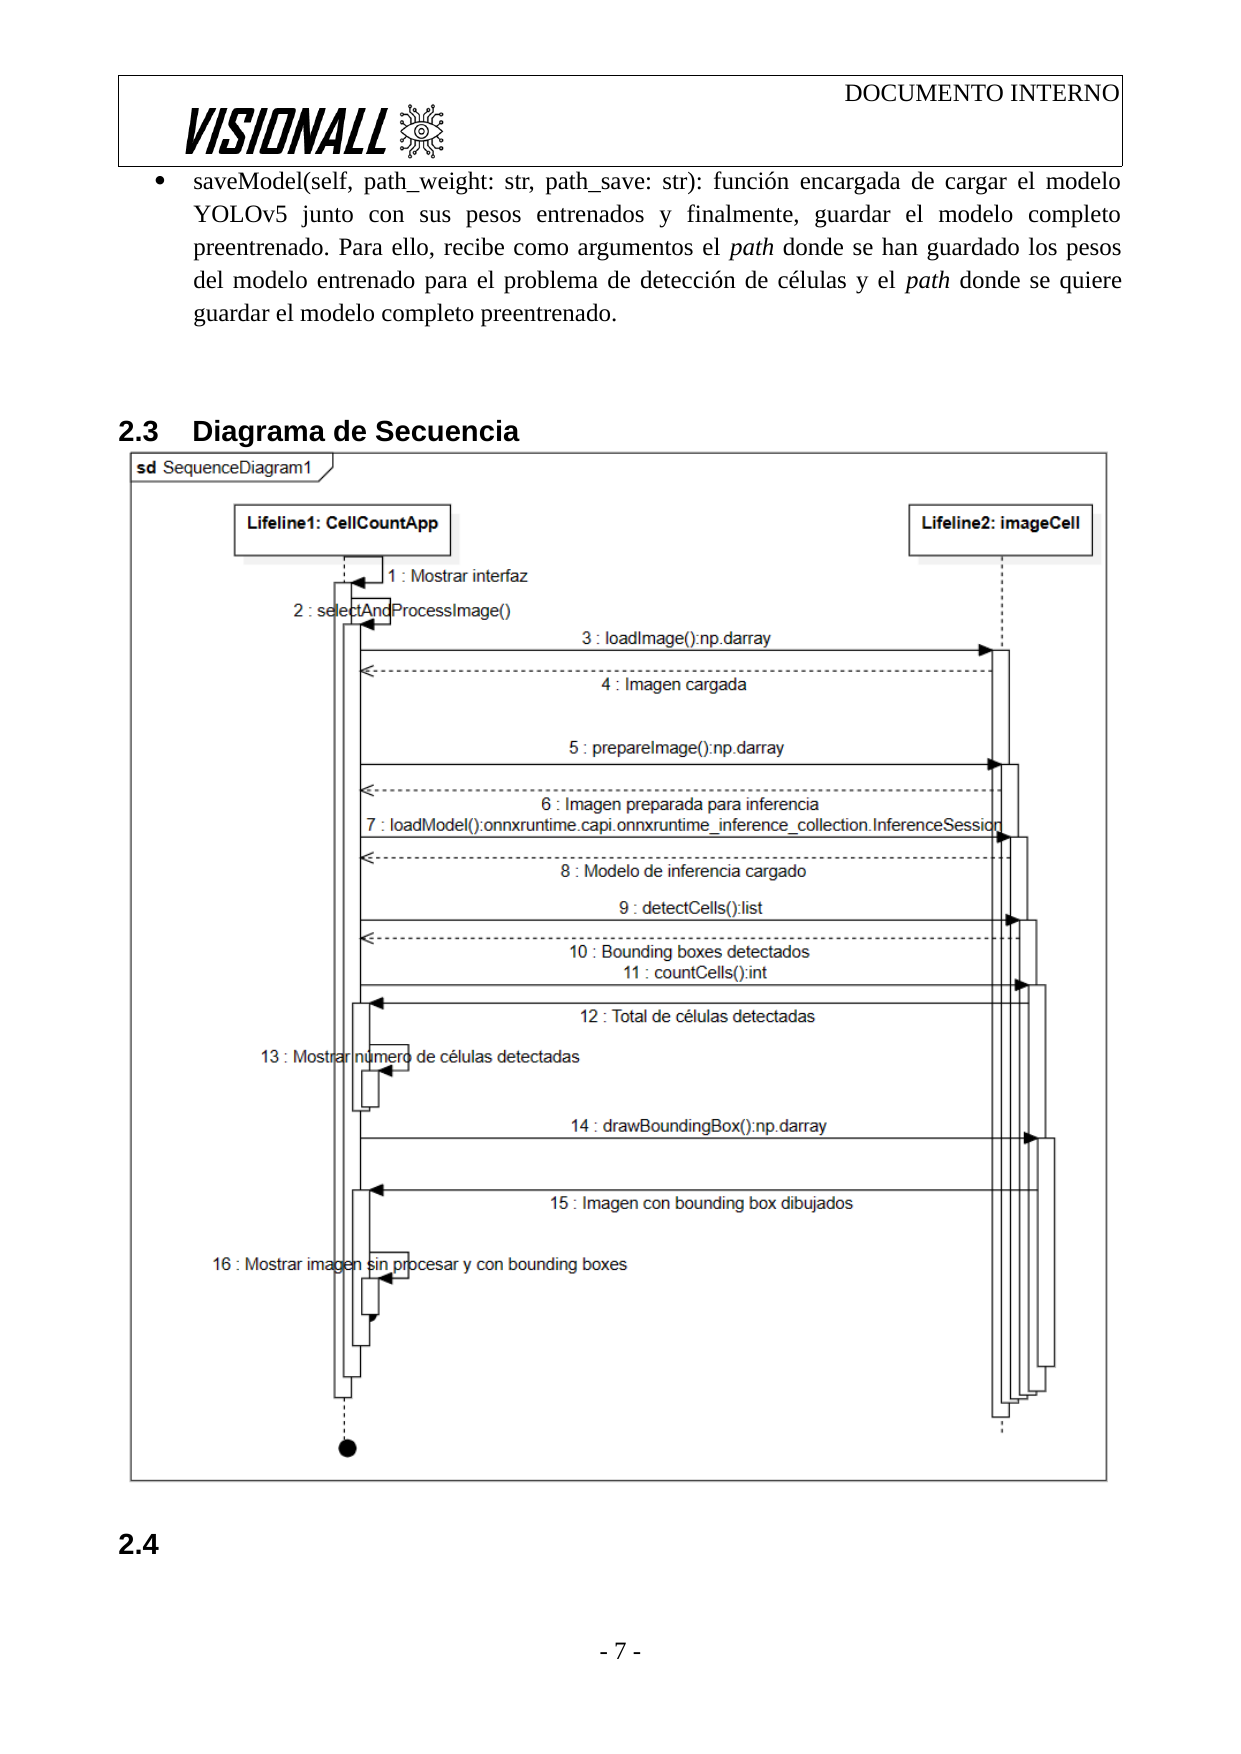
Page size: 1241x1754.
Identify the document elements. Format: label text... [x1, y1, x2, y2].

list saveModel(self, path_weight: str, path_save: str): función encargada de cargar el modelo YOLOv5 junto con sus pesos entrenados y finalmente, guardar el modelo completo preentrenado. Para ello, recibe como argumentos el path donde se han guardado los pesos del modelo entrenado para el problema de detección de células y el path donde se quiere guardar el modelo completo preentrenado. [156, 167, 1122, 327]
subtitle Diagrama de Secuencia [118, 414, 1122, 448]
